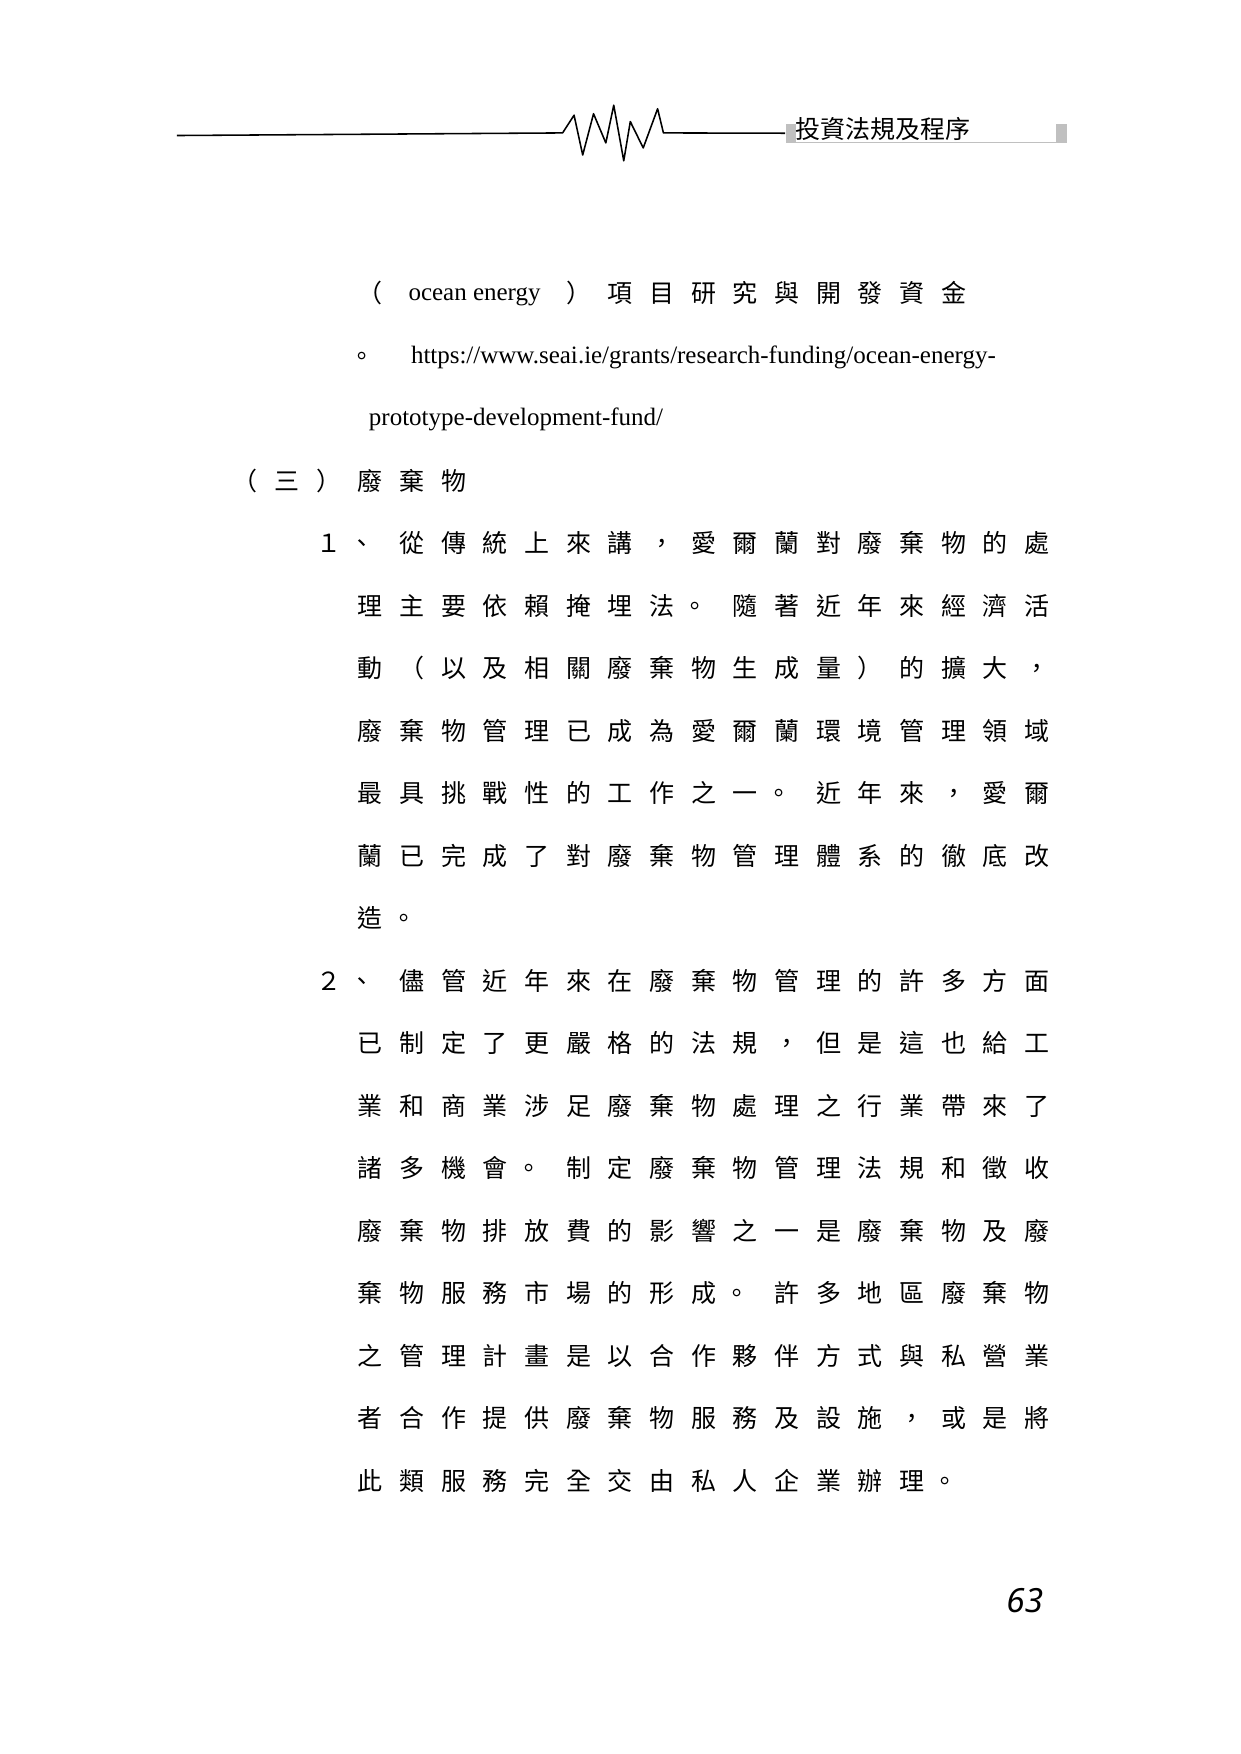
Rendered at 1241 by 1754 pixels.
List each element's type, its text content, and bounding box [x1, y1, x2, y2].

text １、從傳統上來講，愛爾蘭對廢棄物的處理主要依賴掩埋法。隨著近年來經濟活動（以及相關廢棄物生成量）的擴大，廢棄物管理已成為愛爾蘭環境管理領域最具挑戰性的工作之一。近年來，愛爾蘭已完成了對廢棄物管理體系的徹底改造。 [281, 500, 1058, 938]
text （ocean energy）項目研究與開發資金。https://www.seai.ie/grants/research-funding/ocean-energy-prototype-development-fund/ [281, 250, 1058, 438]
text （三）廢棄物 [207, 438, 1058, 500]
text ２、儘管近年來在廢棄物管理的許多方面已制定了更嚴格的法規，但是這也給工業和商業涉足廢棄物處理之行業帶來了諸多機會。制定廢棄物管理法規和徵收廢棄物排放費的影響之一是廢棄物及廢棄物服務市場的形成。許多地區廢棄物之管理計畫是以合作夥伴方式與私營業者合作提供廢棄物服務及設施，或是將此類服務完全交由私人企業辦理。 [281, 938, 1058, 1500]
